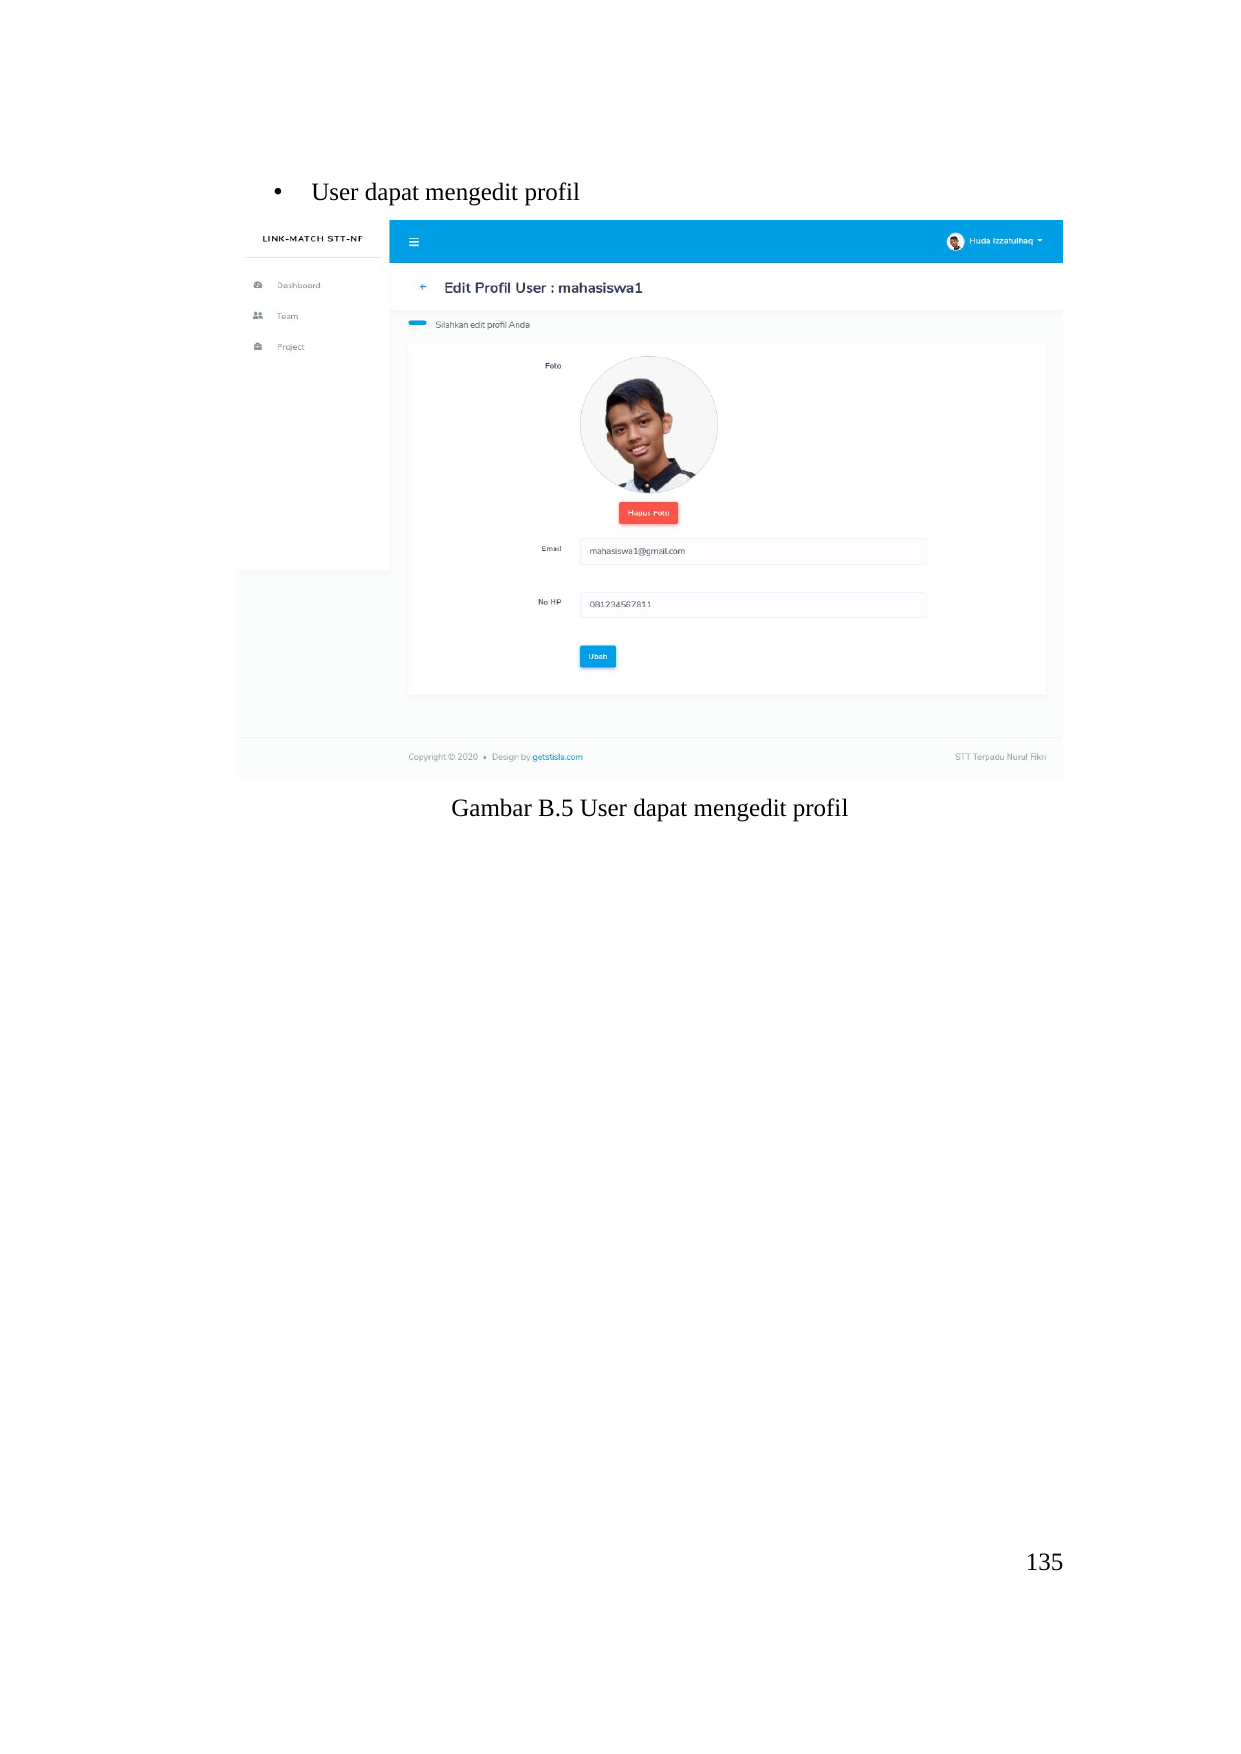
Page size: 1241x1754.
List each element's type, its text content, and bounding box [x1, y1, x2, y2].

picture [410, 238, 418, 246]
picture [236, 220, 1063, 779]
picture [947, 233, 964, 250]
text Gambar B.5 User dapat mengedit profil [236, 793, 1063, 821]
list User dapat mengedit profil [274, 177, 1063, 206]
picture [1001, 239, 1033, 244]
picture [977, 239, 990, 243]
